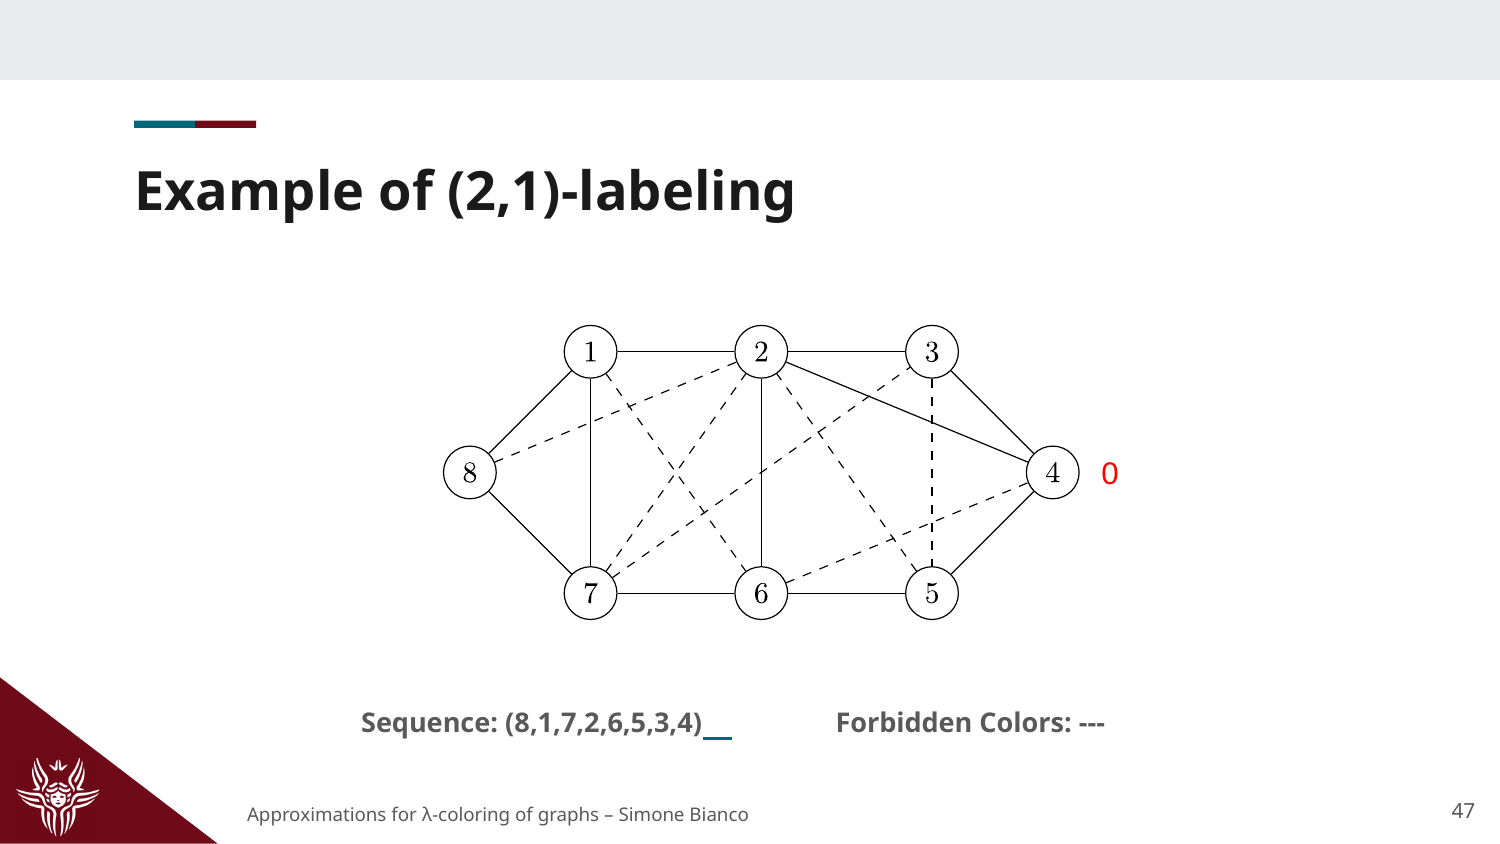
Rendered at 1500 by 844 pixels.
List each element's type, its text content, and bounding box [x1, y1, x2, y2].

picture [442, 324, 1080, 621]
text_box Approximations for λ-coloring of graphs – Simone Bianco [232, 783, 1193, 839]
picture [16, 758, 100, 839]
text_box Forbidden Colors: --- [820, 696, 1294, 756]
slide_number [1400, 779, 1491, 844]
text_box 0 [1086, 448, 1134, 499]
text_box Sequence: (8,1,7,2,6,5,3,4) [295, 696, 768, 756]
title Example of (2,1)-labeling [119, 141, 1381, 230]
